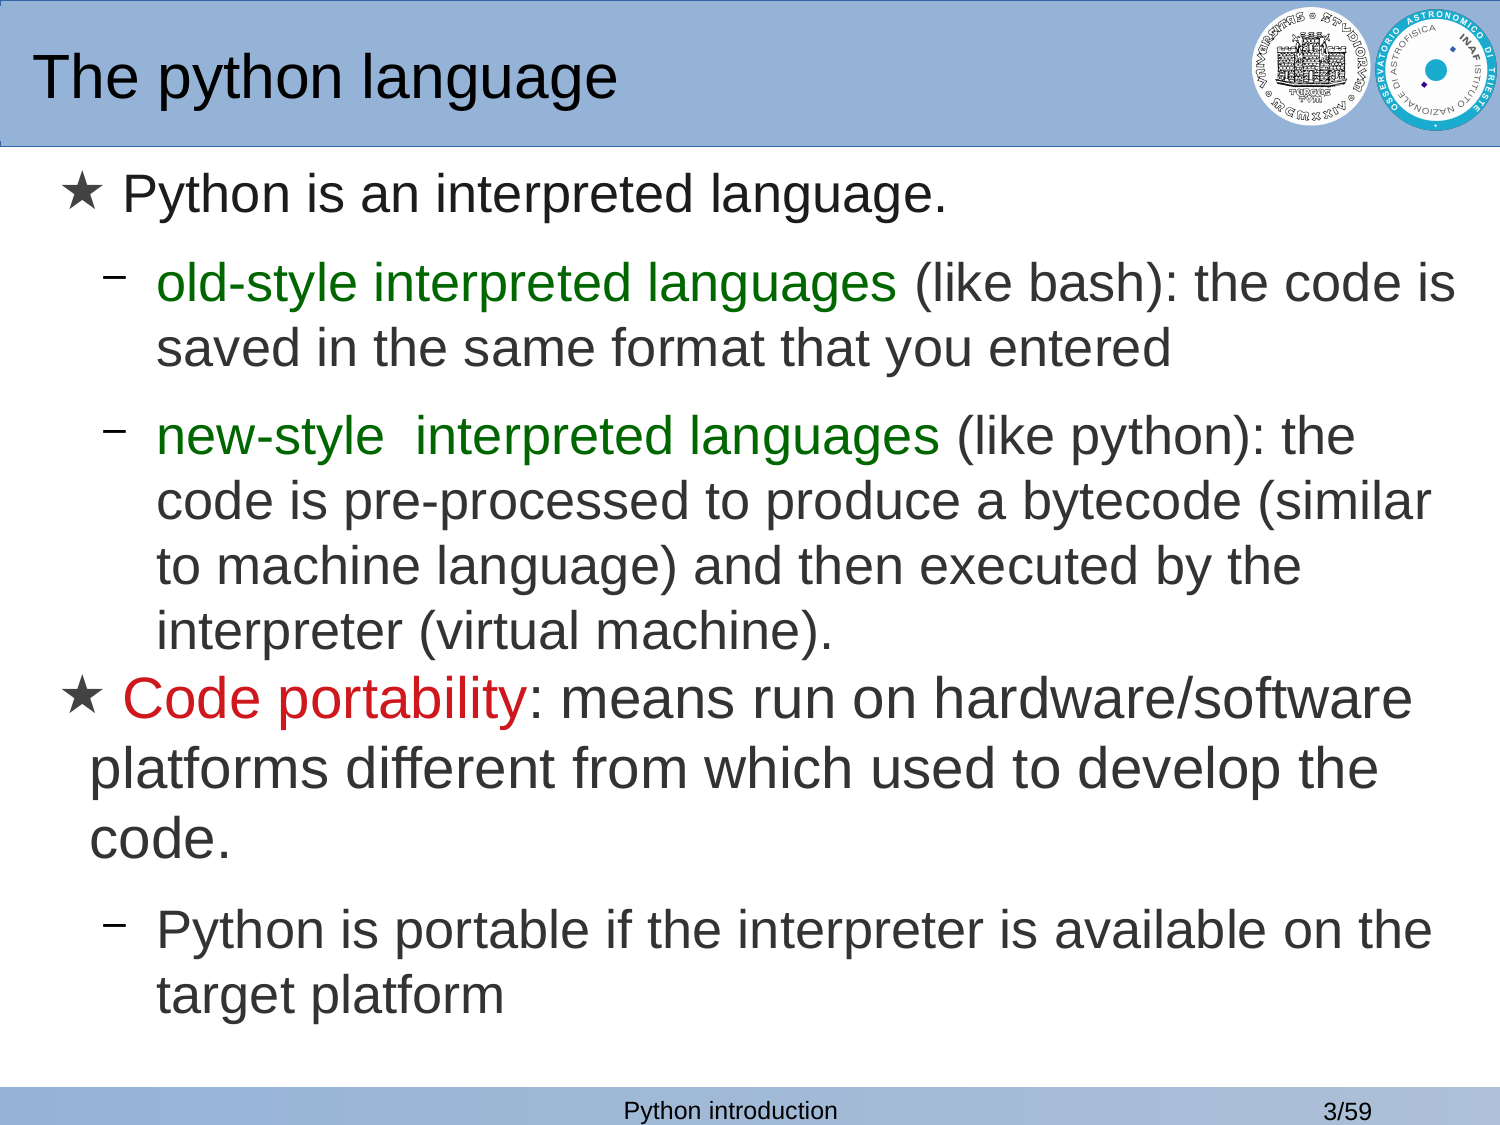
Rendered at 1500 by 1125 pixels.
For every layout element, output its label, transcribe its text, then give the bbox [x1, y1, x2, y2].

picture [1252, 0, 1500, 156]
text_box The python language [0, 5, 1243, 141]
list Python is an interpreted language. old-style interpreted languages (like bash): the code is saved in the same format that you entered new-style interpreted languages (like python): the code is pre-processed to produce a bytecode (similar to machine language) and then executed by the interpreter (virtual machine). Code portability: means run on hardware/software platforms different from which used to develop the code. Python is portable if the interpreter is available on the target platform [0, 150, 1491, 1024]
